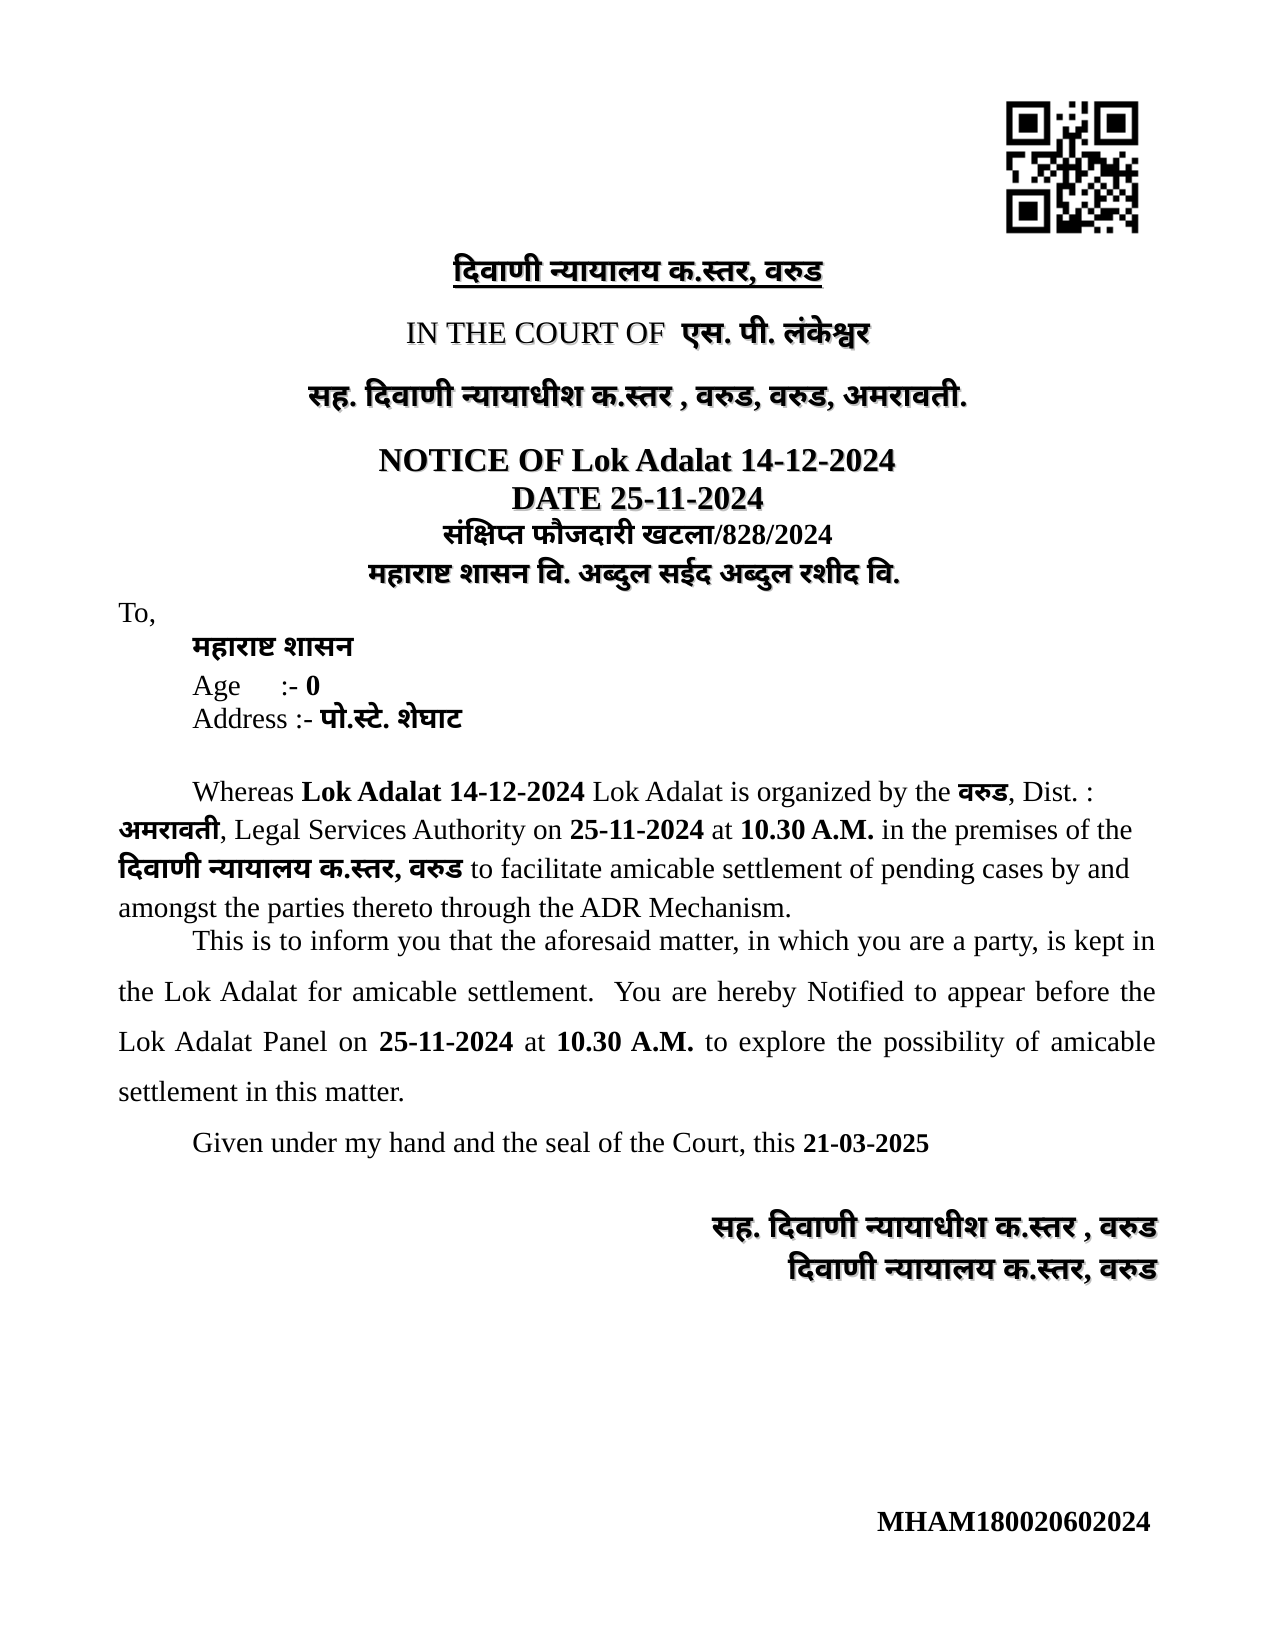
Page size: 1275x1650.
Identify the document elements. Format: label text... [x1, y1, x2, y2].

text IN THE COURT OF एस. पी. लंकेश्वर [118, 314, 1157, 356]
picture [994, 89, 1151, 246]
text दिवाणी न्यायालय क.स्तर, वरुड [118, 1251, 1157, 1292]
text DATE 25-11-2024 [118, 478, 1157, 517]
text सह. दिवाणी न्यायाधीश क.स्तर , वरुड [118, 1209, 1157, 1251]
table_header MHAM180020602024 [864, 1499, 1156, 1543]
text Age :- 0 [118, 668, 1157, 701]
text महाराष्ट शासन [118, 629, 1157, 668]
text संक्षिप्त फौजदारी खटला/828/2024 [118, 517, 1157, 556]
text सह. दिवाणी न्यायाधीश क.स्तर , वरुड, वरुड, अमरावती. [118, 377, 1157, 419]
text Address :- पो.स्टे. शेघाट [118, 701, 1157, 741]
text दिवाणी न्यायालय क.स्तर, वरुड [118, 252, 1157, 294]
text Whereas Lok Adalat 14-12-2024 Lok Adalat is organized by the वरुड, Dist. : अमरावती, Legal Services Authority on 25-11-2024 at 10.30 A.M. in the premises of the दिवाणी न्यायालय क.स्तर, वरुड to facilitate amicable settlement of pending cases by and amongst the parties thereto through the ADR Mechanism. [118, 774, 1157, 923]
text NOTICE OF Lok Adalat 14-12-2024 [118, 440, 1157, 478]
text Given under my hand and the seal of the Court, this 21-03-2025 [118, 1125, 1157, 1158]
text This is to inform you that the aforesaid matter, in which you are a party, is kept in the Lok Adalat for amicable settlement. You are hereby Notified to appear before the Lok Adalat Panel on 25-11-2024 at 10.30 A.M. to explore the possibility of amicable settlement in this matter. [118, 923, 1157, 1108]
text To, [118, 595, 1157, 629]
text महाराष्ट शासन वि. अब्दुल सईद अब्दुल रशीद वि. [118, 556, 1157, 595]
table_cell [864, 85, 1156, 252]
